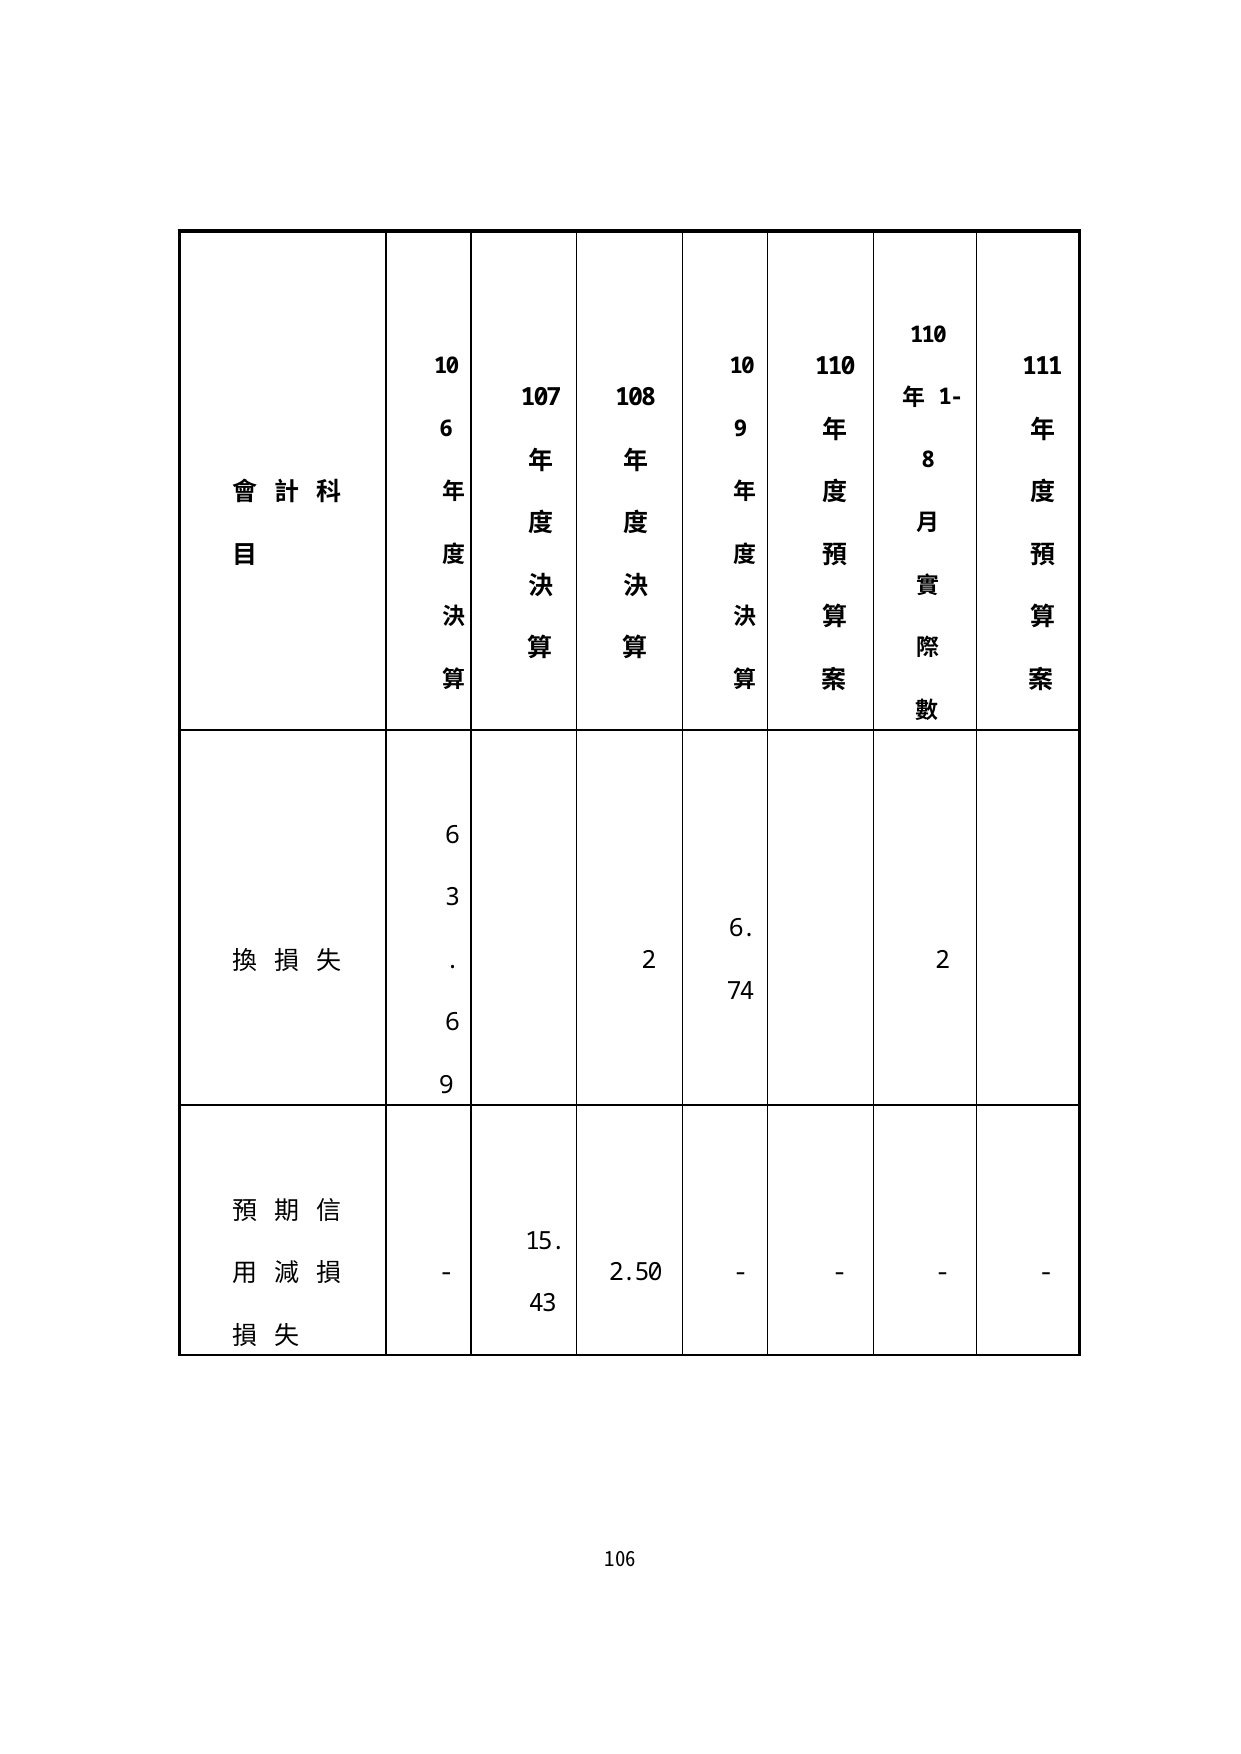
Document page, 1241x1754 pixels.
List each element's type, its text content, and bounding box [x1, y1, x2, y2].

table_cell - [768, 1106, 873, 1354]
table_header 110年度預算案 [768, 233, 873, 729]
table_header 107年度決算 [472, 233, 576, 729]
table_cell 2.50 [577, 1106, 682, 1354]
table_header 會計科目 [181, 233, 385, 729]
table_header 110年1-8月實際數 [874, 233, 976, 729]
table_cell - [683, 1106, 767, 1354]
table_cell - [977, 731, 1078, 1104]
table_cell 15.43 [472, 1106, 576, 1354]
table_cell - [874, 1106, 976, 1354]
table_cell 6.74 [683, 731, 767, 1104]
table_cell 63.69 [387, 731, 470, 1104]
table_header 108年度決算 [577, 233, 682, 729]
table_cell 換損失 [181, 731, 385, 1104]
table_cell 2 [874, 731, 976, 1104]
table_header 106年度決算 [387, 233, 470, 729]
table_cell - [977, 1106, 1078, 1354]
table_cell - [768, 731, 873, 1104]
table_cell - [472, 731, 576, 1104]
table_cell 2 [577, 731, 682, 1104]
table_cell - [387, 1106, 470, 1354]
table_cell 預期信用減損損失 [181, 1106, 385, 1354]
table_header 111年度預算案 [977, 233, 1078, 729]
table_header 109年度決算 [683, 233, 767, 729]
